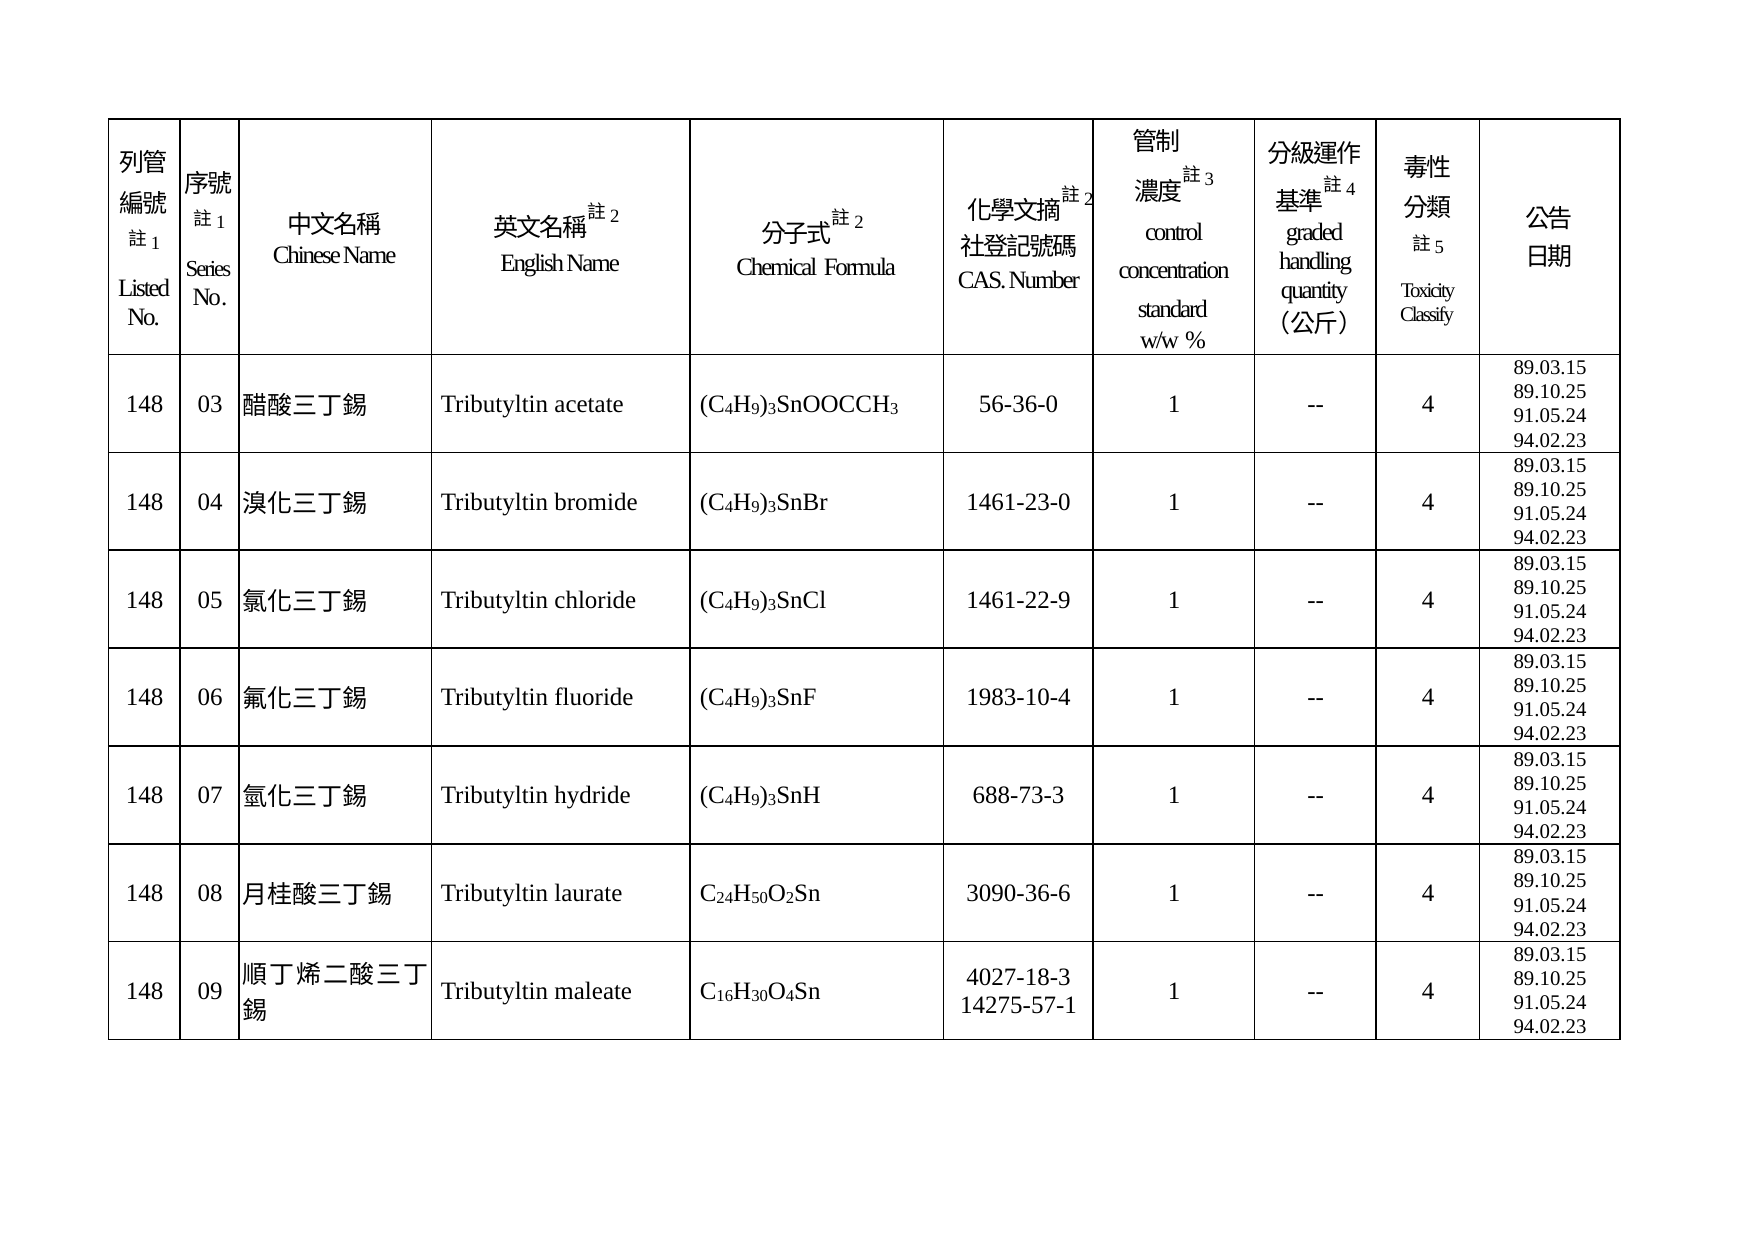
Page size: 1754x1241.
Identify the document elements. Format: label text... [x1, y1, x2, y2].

table_cell 4027-18-3 14275-57-1 [944, 942, 1092, 1038]
table_cell Tributyltin bromide [432, 453, 689, 549]
table_cell 4 [1377, 649, 1479, 745]
table_header 中文名稱 Chinese Name [240, 120, 431, 354]
table_cell 06 [181, 649, 238, 745]
table_cell 05 [181, 551, 238, 647]
table_header 分子式註2 Chemical Formula [691, 120, 943, 354]
table_cell 月桂酸三丁錫 [240, 845, 431, 941]
table_cell -- [1255, 551, 1375, 647]
table_cell (C4H9)3SnH [691, 747, 943, 843]
table_cell 09 [181, 942, 238, 1038]
table_cell 89.03.15 89.10.25 91.05.24 94.02.23 [1480, 942, 1619, 1038]
table_header 公告 日期 [1480, 120, 1619, 354]
table_cell 4 [1377, 845, 1479, 941]
table_cell 89.03.15 89.10.25 91.05.24 94.02.23 [1480, 747, 1619, 843]
table_cell 1 [1094, 845, 1254, 941]
table_cell Tributyltin hydride [432, 747, 689, 843]
table_cell 89.03.15 89.10.25 91.05.24 94.02.23 [1480, 355, 1619, 452]
table_cell 溴化三丁錫 [240, 453, 431, 549]
table_cell -- [1255, 747, 1375, 843]
table_cell -- [1255, 845, 1375, 941]
table_cell (C4H9)3SnOOCCH3 [691, 355, 943, 452]
table_cell 148 [109, 845, 179, 941]
table_cell 4 [1377, 942, 1479, 1038]
table_cell 4 [1377, 355, 1479, 452]
table_cell 1983-10-4 [944, 649, 1092, 745]
table_cell 56-36-0 [944, 355, 1092, 452]
table_cell 氟化三丁錫 [240, 649, 431, 745]
table_cell Tributyltin acetate [432, 355, 689, 452]
table_cell 4 [1377, 453, 1479, 549]
table_cell 07 [181, 747, 238, 843]
table_cell Tributyltin maleate [432, 942, 689, 1038]
table_cell Tributyltin fluoride [432, 649, 689, 745]
table_cell 89.03.15 89.10.25 91.05.24 94.02.23 [1480, 551, 1619, 647]
table_cell (C4H9)3SnCl [691, 551, 943, 647]
table_cell 89.03.15 89.10.25 91.05.24 94.02.23 [1480, 845, 1619, 941]
table_cell -- [1255, 355, 1375, 452]
table_cell 1 [1094, 747, 1254, 843]
table_cell -- [1255, 649, 1375, 745]
table_cell 1 [1094, 551, 1254, 647]
table_cell 氯化三丁錫 [240, 551, 431, 647]
table_header 分級運作 基準註4 graded handling quantity （公斤） [1255, 120, 1375, 354]
table_header 列管 編號 註1 Listed No. [109, 120, 179, 354]
table_header 序號 註1 Series No. [181, 120, 238, 354]
table_cell 1 [1094, 355, 1254, 452]
table_cell 148 [109, 747, 179, 843]
table_cell 1 [1094, 649, 1254, 745]
table_header 毒性 分類 註5 Toxicity Classify [1377, 120, 1479, 354]
table_cell 順丁烯二酸三丁錫 [240, 942, 431, 1038]
table_cell 1 [1094, 453, 1254, 549]
table_cell 4 [1377, 747, 1479, 843]
table_cell 148 [109, 551, 179, 647]
table_cell 688-73-3 [944, 747, 1092, 843]
table_cell 3090-36-6 [944, 845, 1092, 941]
table_cell C16H30O4Sn [691, 942, 943, 1038]
table_header 管制 濃度註3 control concentration standard w/w % [1094, 120, 1254, 354]
table_cell 148 [109, 453, 179, 549]
table_cell 148 [109, 355, 179, 452]
table_cell 4 [1377, 551, 1479, 647]
table_cell 氫化三丁錫 [240, 747, 431, 843]
table_cell 1 [1094, 942, 1254, 1038]
table_cell Tributyltin chloride [432, 551, 689, 647]
table_header 化學文摘註2 社登記號碼 CAS. Number [944, 120, 1092, 354]
table_cell (C4H9)3SnF [691, 649, 943, 745]
table_cell 89.03.15 89.10.25 91.05.24 94.02.23 [1480, 649, 1619, 745]
table_header 英文名稱註2 English Name [432, 120, 689, 354]
table_cell (C4H9)3SnBr [691, 453, 943, 549]
table_cell 89.03.15 89.10.25 91.05.24 94.02.23 [1480, 453, 1619, 549]
table_cell 08 [181, 845, 238, 941]
table_cell -- [1255, 453, 1375, 549]
table_cell 1461-23-0 [944, 453, 1092, 549]
table_cell 醋酸三丁錫 [240, 355, 431, 452]
table_cell 04 [181, 453, 238, 549]
table_cell 1461-22-9 [944, 551, 1092, 647]
table_cell Tributyltin laurate [432, 845, 689, 941]
table_cell C24H50O2Sn [691, 845, 943, 941]
table_cell -- [1255, 942, 1375, 1038]
table_cell 03 [181, 355, 238, 452]
table_cell 148 [109, 649, 179, 745]
table_cell 148 [109, 942, 179, 1038]
